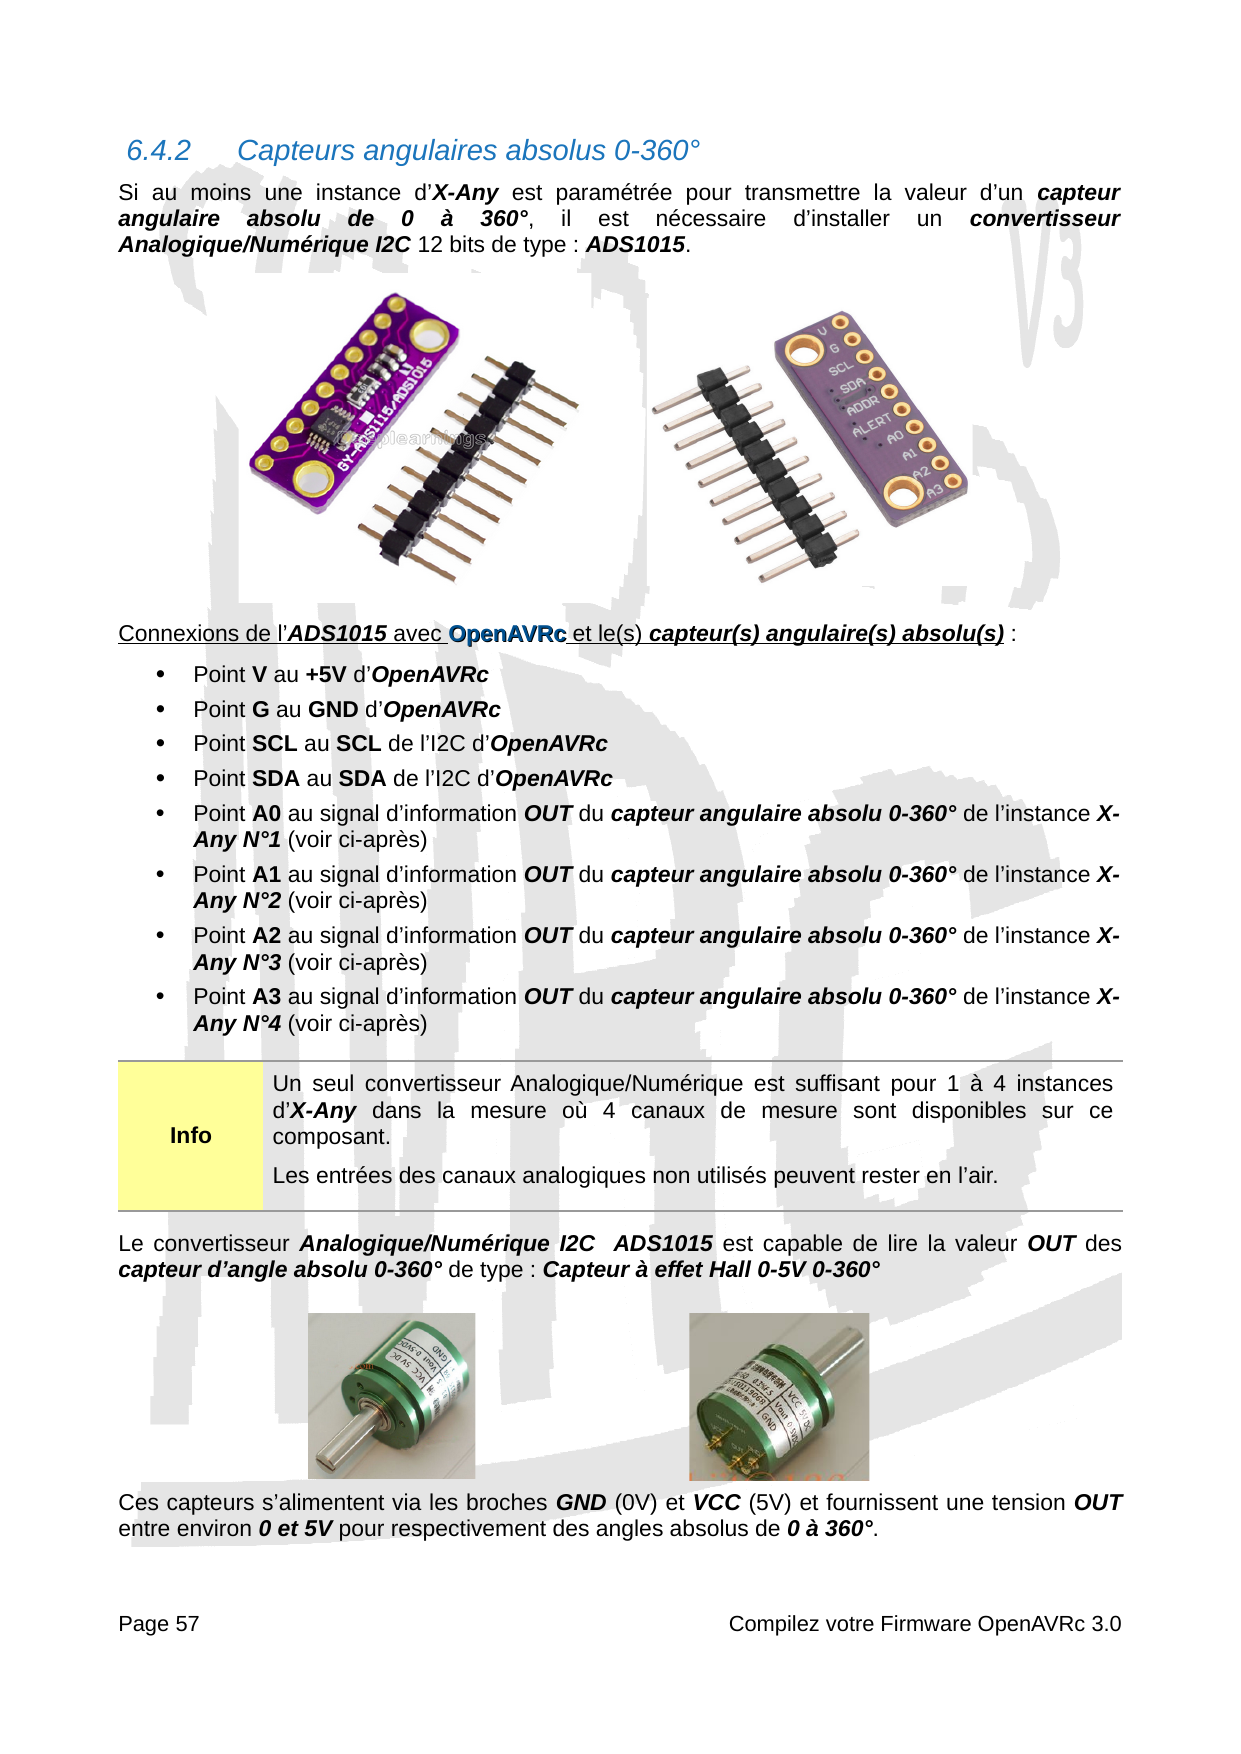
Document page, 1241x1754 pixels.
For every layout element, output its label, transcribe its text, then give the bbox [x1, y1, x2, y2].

text Ces capteurs s’alimentent via les broches GND (0V) et VCC (5V) et fournissent une tension OUT entre environ 0 et 5V pour respectivement des angles absolus de 0 à 360°. [118, 1489, 1122, 1542]
picture [689, 1313, 870, 1481]
list Point A2 au signal d’information OUT du capteur angulaire absolu 0-360° de l’instance X-Any N°3 (voir ci-après) [156, 920, 1122, 975]
list Point G au GND d’OpenAVRc [156, 693, 1122, 722]
picture [646, 298, 973, 586]
subtitle Capteurs angulaires absolus 0-360° [118, 133, 1122, 166]
list Point V au +5V d’OpenAVRc [156, 659, 1122, 688]
table_header Un seul convertisseur Analogique/Numérique est suffisant pour 1 à 4 instances d’X-Any dans la mesure où 4 canaux de mesure sont disponibles sur ce composant. Les entrées des canaux analogiques non utilisés peuvent rester en l’air. [264, 1062, 1122, 1210]
picture [238, 273, 592, 603]
list Point SCL au SCL de l’I2C d’OpenAVRc [156, 728, 1122, 757]
text Connexions de l’ADS1015 avec OpenAVRc et le(s) capteur(s) angulaire(s) absolu(s) : [118, 620, 1122, 646]
list Point A1 au signal d’information OUT du capteur angulaire absolu 0-360° de l’instance X-Any N°2 (voir ci-après) [156, 859, 1122, 914]
list Point A3 au signal d’information OUT du capteur angulaire absolu 0-360° de l’instance X-Any N°4 (voir ci-après) [156, 981, 1122, 1036]
text Le convertisseur Analogique/Numérique I2C ADS1015 est capable de lire la valeur OUT des capteur d’angle absolu 0-360° de type : Capteur à effet Hall 0-5V 0-360° [118, 1229, 1122, 1282]
picture [308, 1313, 476, 1479]
list Point SDA au SDA de l’I2C d’OpenAVRc [156, 763, 1122, 792]
table_header Info [118, 1062, 263, 1210]
list Point A0 au signal d’information OUT du capteur angulaire absolu 0-360° de l’instance X-Any N°1 (voir ci-après) [156, 798, 1122, 853]
text Si au moins une instance d’X-Any est paramétrée pour transmettre la valeur d’un capteur angulaire absolu de 0 à 360°, il est nécessaire d’installer un convertisseur Analogique/Numérique I2C 12 bits de type : ADS1015. [118, 179, 1122, 258]
